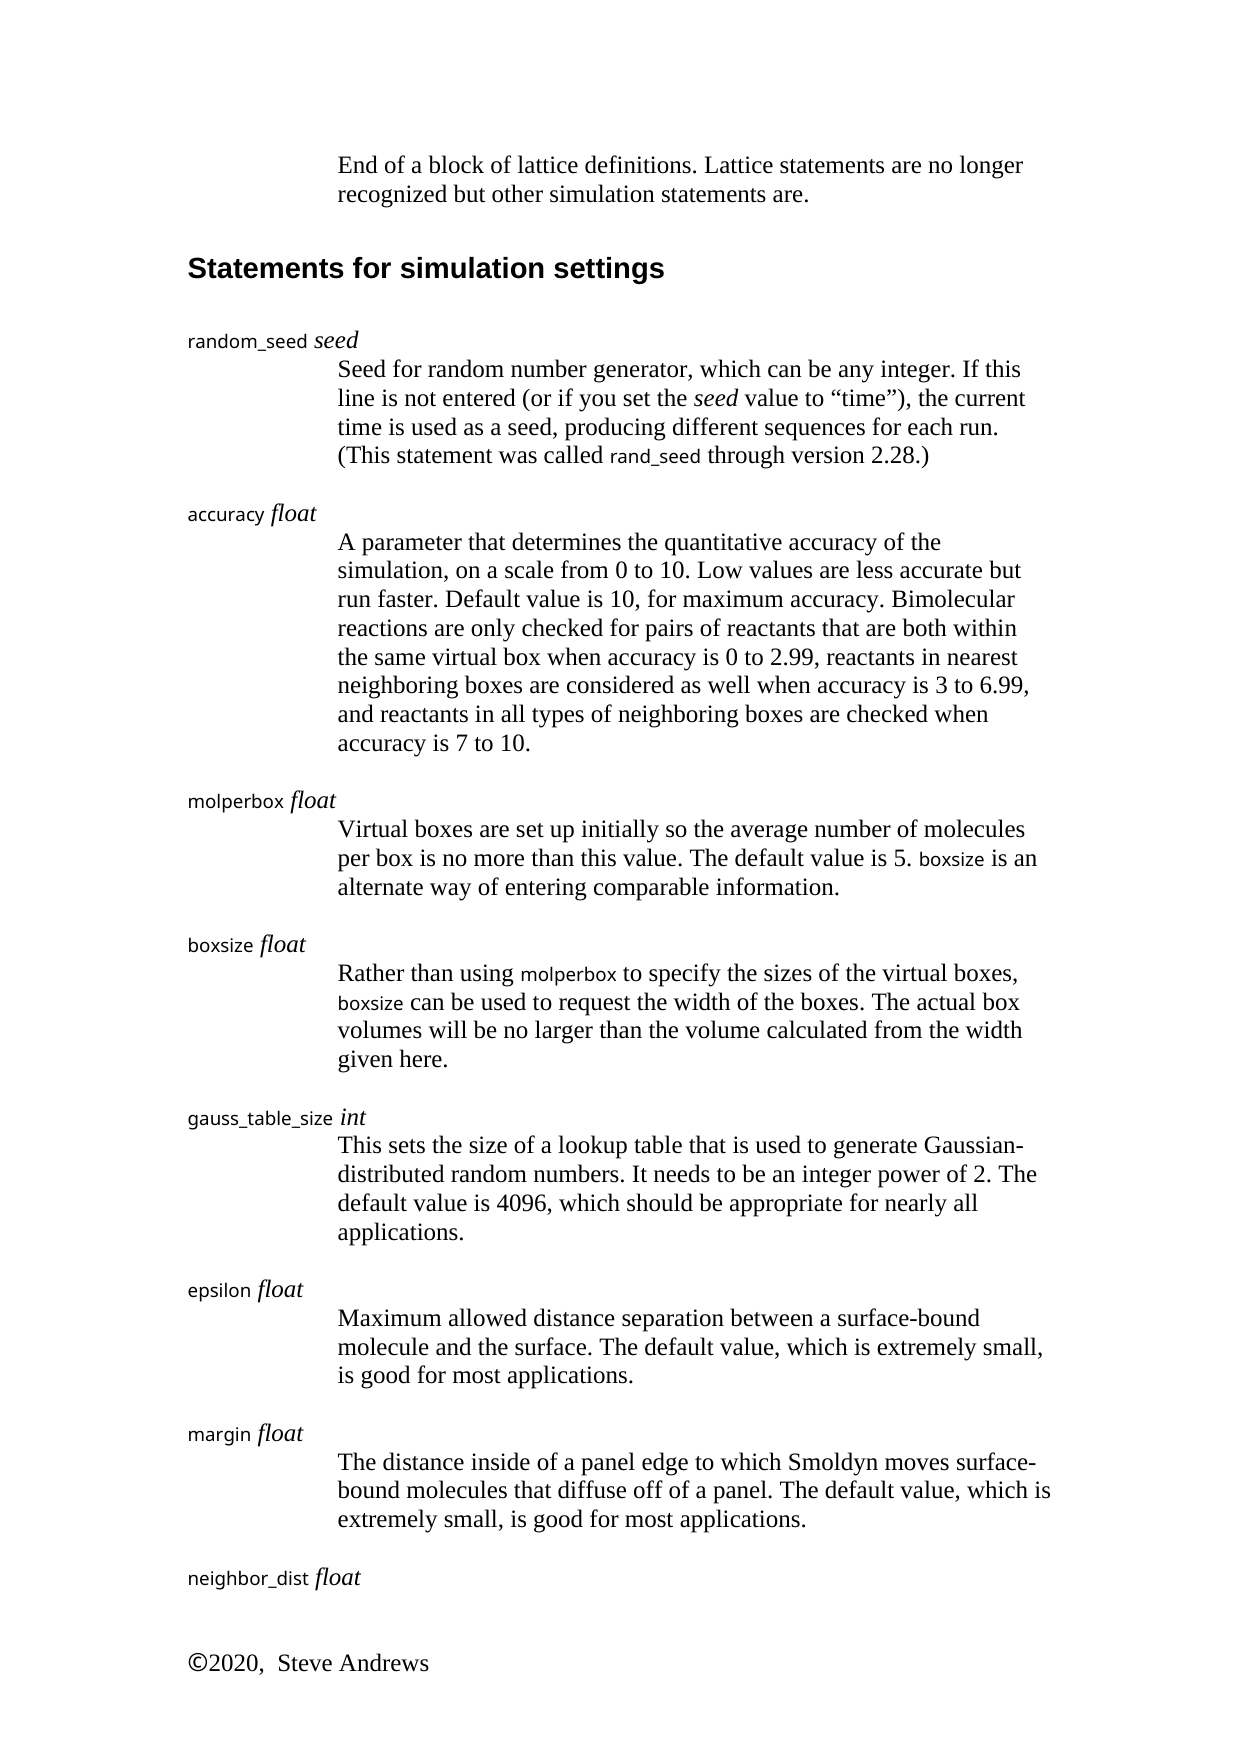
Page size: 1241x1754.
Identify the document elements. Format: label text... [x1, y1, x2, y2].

text This sets the size of a lookup table that is used to generate Gaussian-distributed random numbers. It needs to be an integer power of 2. The default value is 4096, which should be appropriate for nearly all applications. [187, 1131, 1053, 1246]
text margin float [187, 1418, 1053, 1447]
text molperbox float [187, 786, 1053, 814]
text Rather than using molperbox to specify the sizes of the virtual boxes, boxsize can be used to request the width of the boxes. The actual box volumes will be no larger than the volume calculated from the width given here. [187, 958, 1053, 1073]
text random_seed seed [187, 326, 1053, 354]
text neighbor_dist float [187, 1562, 1053, 1591]
text End of a block of lattice definitions. Lattice statements are no longer recognized but other simulation statements are. [187, 150, 1053, 207]
text gauss_table_size int [187, 1102, 1053, 1131]
subtitle Statements for simulation settings [187, 251, 1053, 284]
text Virtual boxes are set up initially so the average number of molecules per box is no more than this value. The default value is 5. boxsize is an alternate way of entering comparable information. [187, 814, 1053, 901]
text accuracy float [187, 498, 1053, 527]
text The distance inside of a panel edge to which Smoldyn moves surface-bound molecules that diffuse off of a panel. The default value, which is extremely small, is good for most applications. [187, 1447, 1053, 1533]
text Seed for random number generator, which can be any integer. If this line is not entered (or if you set the seed value to “time”), the current time is used as a seed, producing different sequences for each run. (This statement was called rand_seed through version 2.28.) [187, 354, 1053, 469]
text epsilon float [187, 1274, 1053, 1303]
text boxsize float [187, 929, 1053, 958]
text A parameter that determines the quantitative accuracy of the simulation, on a scale from 0 to 10. Low values are less accurate but run faster. Default value is 10, for maximum accuracy. Bimolecular reactions are only checked for pairs of reactants that are both within the same virtual box when accuracy is 0 to 2.99, reactants in nearest neighboring boxes are considered as well when accuracy is 3 to 6.99, and reactants in all types of neighboring boxes are checked when accuracy is 7 to 10. [187, 527, 1053, 757]
text Maximum allowed distance separation between a surface-bound molecule and the surface. The default value, which is extremely small, is good for most applications. [187, 1303, 1053, 1389]
